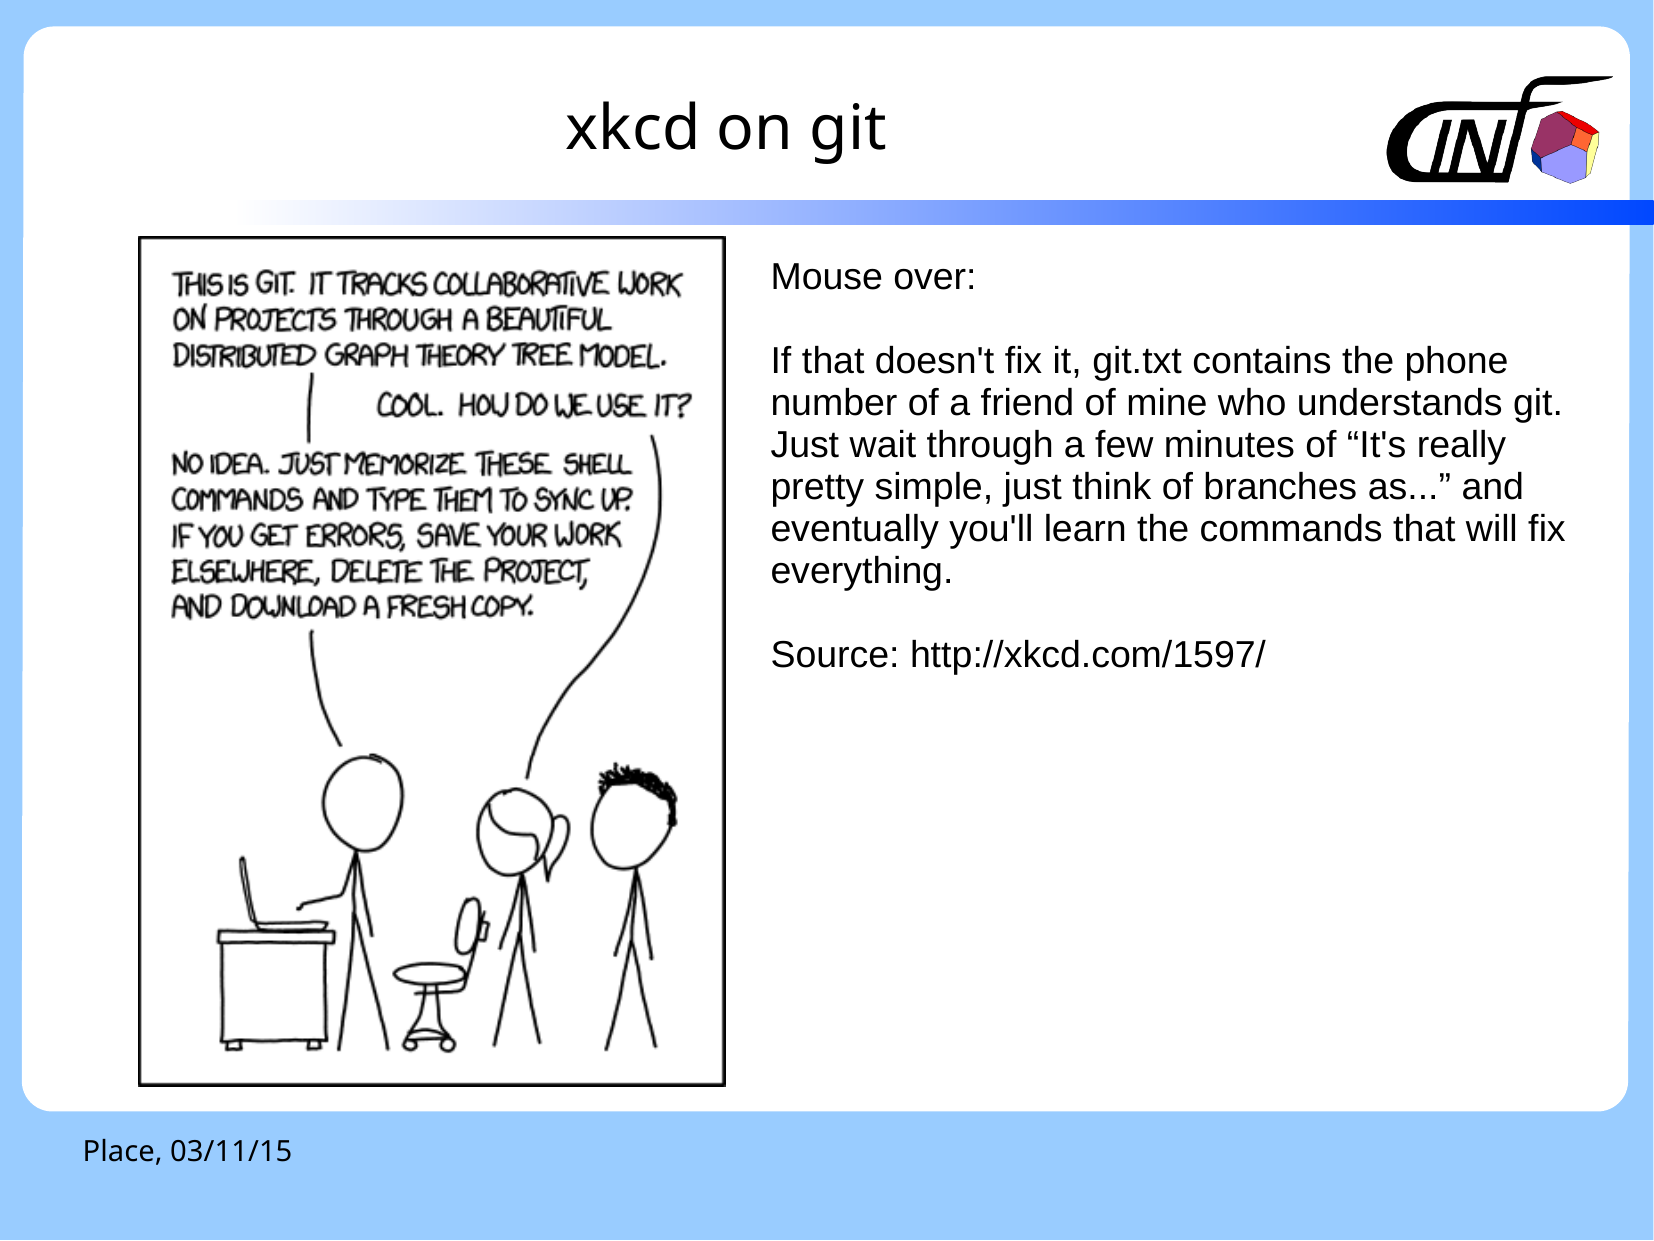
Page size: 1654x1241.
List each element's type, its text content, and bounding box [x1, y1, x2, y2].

text_box Mouse over: If that doesn't fix it, git.txt contains the phone number of a friend of mine who understands git. Just wait through a few minutes of “It's really pretty simple, just think of branches as...” and eventually you'll learn the commands that will fix everything. Source: http://xkcd.com/1597/ [755, 248, 1607, 683]
title xkcd on git [82, 49, 1371, 201]
picture [138, 236, 726, 1087]
picture [1386, 76, 1613, 184]
